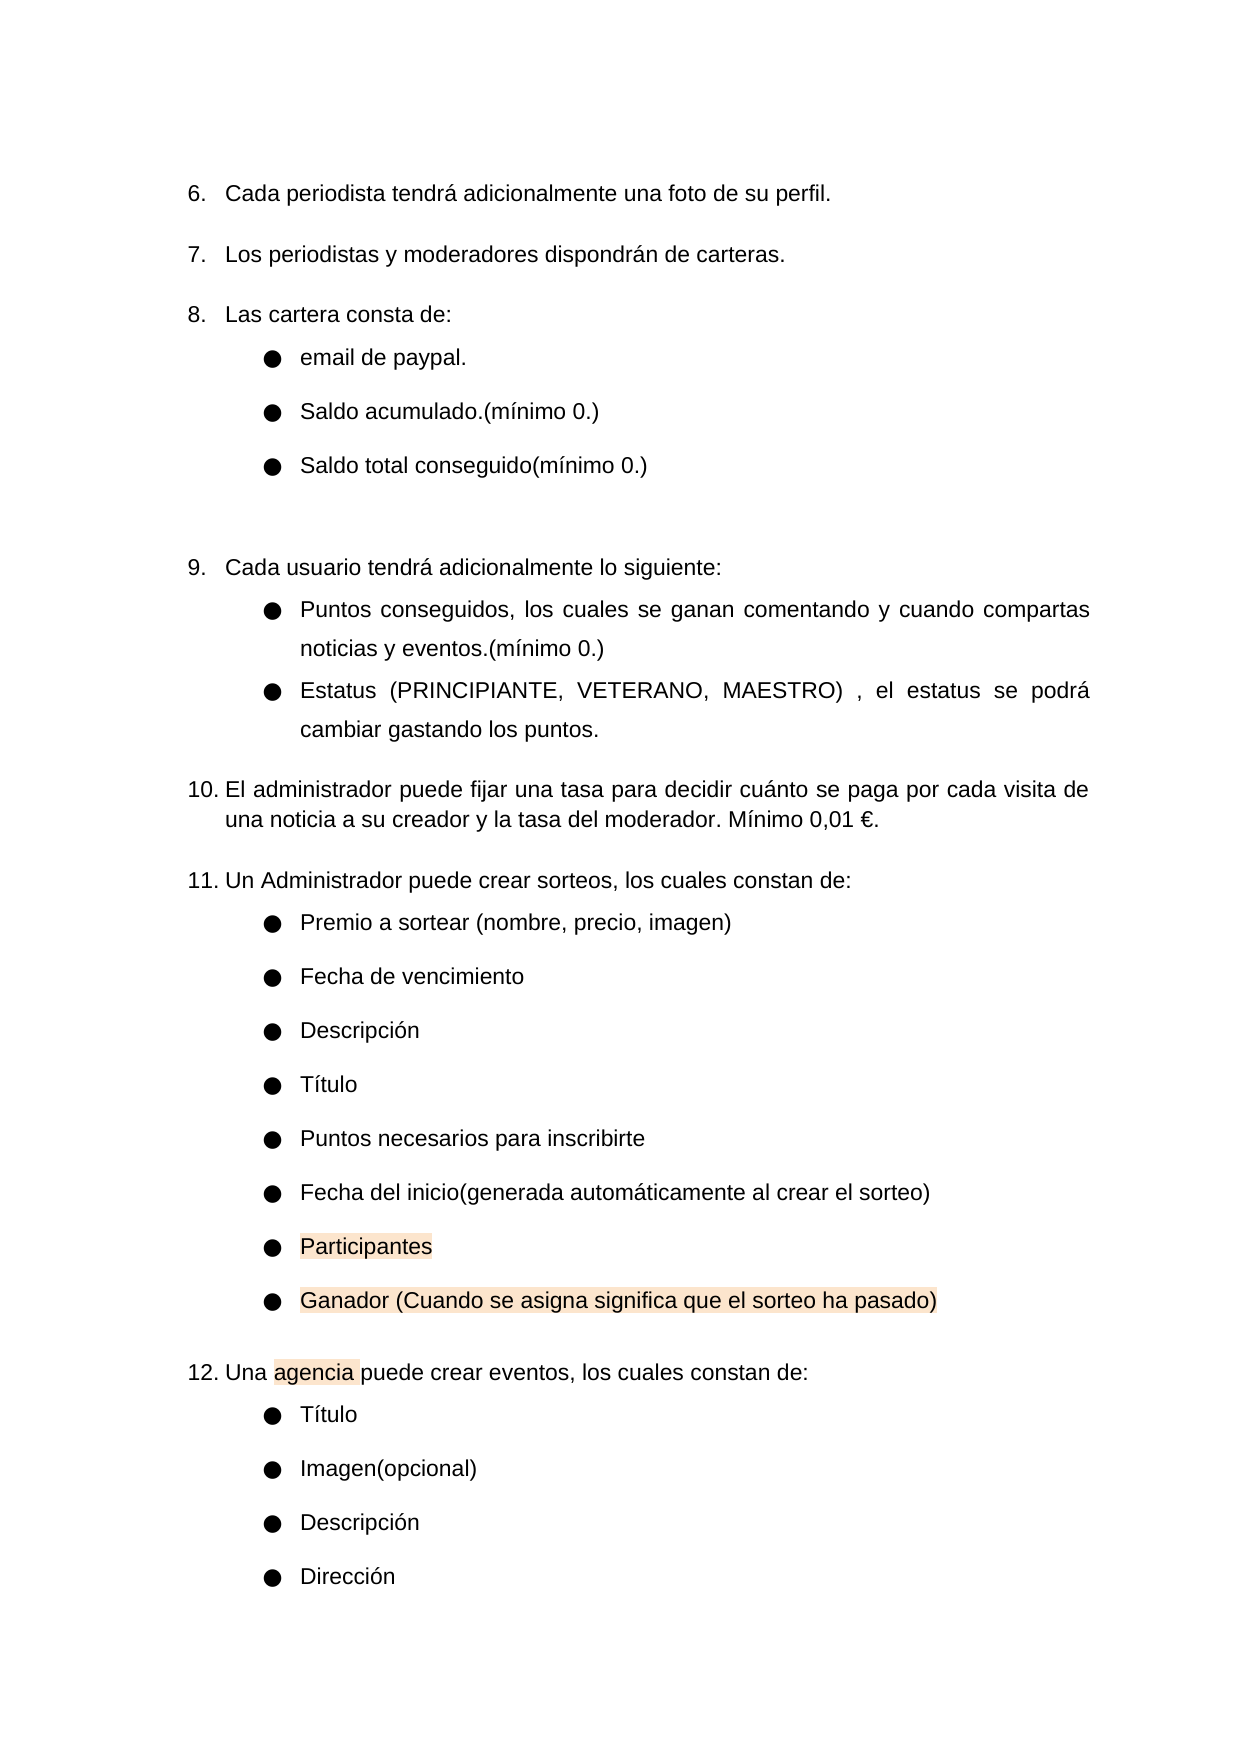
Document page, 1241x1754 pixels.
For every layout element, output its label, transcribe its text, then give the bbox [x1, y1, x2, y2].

list email de paypal. [262, 331, 1090, 378]
list Imagen(opcional) [262, 1443, 1090, 1490]
list Fecha de vencimiento [262, 951, 1090, 998]
list Cada usuario tendrá adicionalmente lo siguiente: [187, 553, 1090, 580]
list Puntos conseguidos, los cuales se ganan comentando y cuando compartas noticias y eventos.(mínimo 0.) [262, 584, 1090, 661]
list Participantes [262, 1221, 1090, 1268]
list Descripción [262, 1005, 1090, 1052]
list Las cartera consta de: [187, 301, 1090, 327]
list Premio a sortear (nombre, precio, imagen) [262, 897, 1090, 944]
list Saldo acumulado.(mínimo 0.) [262, 385, 1090, 432]
list Estatus (PRINCIPIANTE, VETERANO, MAESTRO) , el estatus se podrá cambiar gastando los puntos. [262, 665, 1090, 742]
list Una agencia puede crear eventos, los cuales constan de: [187, 1359, 1090, 1385]
list Título [262, 1059, 1090, 1106]
list Descripción [262, 1497, 1090, 1544]
list Fecha del inicio(generada automáticamente al crear el sorteo) [262, 1167, 1090, 1214]
list Los periodistas y moderadores dispondrán de carteras. [187, 241, 1090, 267]
list Saldo total conseguido(mínimo 0.) [262, 439, 1090, 486]
list El administrador puede fijar una tasa para decidir cuánto se paga por cada visita de una noticia a su creador y la tasa del moderador. Mínimo 0,01 €. [187, 776, 1090, 833]
list Dirección [262, 1551, 1090, 1598]
list Título [262, 1389, 1090, 1436]
list Ganador (Cuando se asigna significa que el sorteo ha pasado) [262, 1274, 1090, 1322]
list Cada periodista tendrá adicionalmente una foto de su perfil. [187, 180, 1090, 207]
list Puntos necesarios para inscribirte [262, 1113, 1090, 1160]
list Un Administrador puede crear sorteos, los cuales constan de: [187, 867, 1090, 893]
